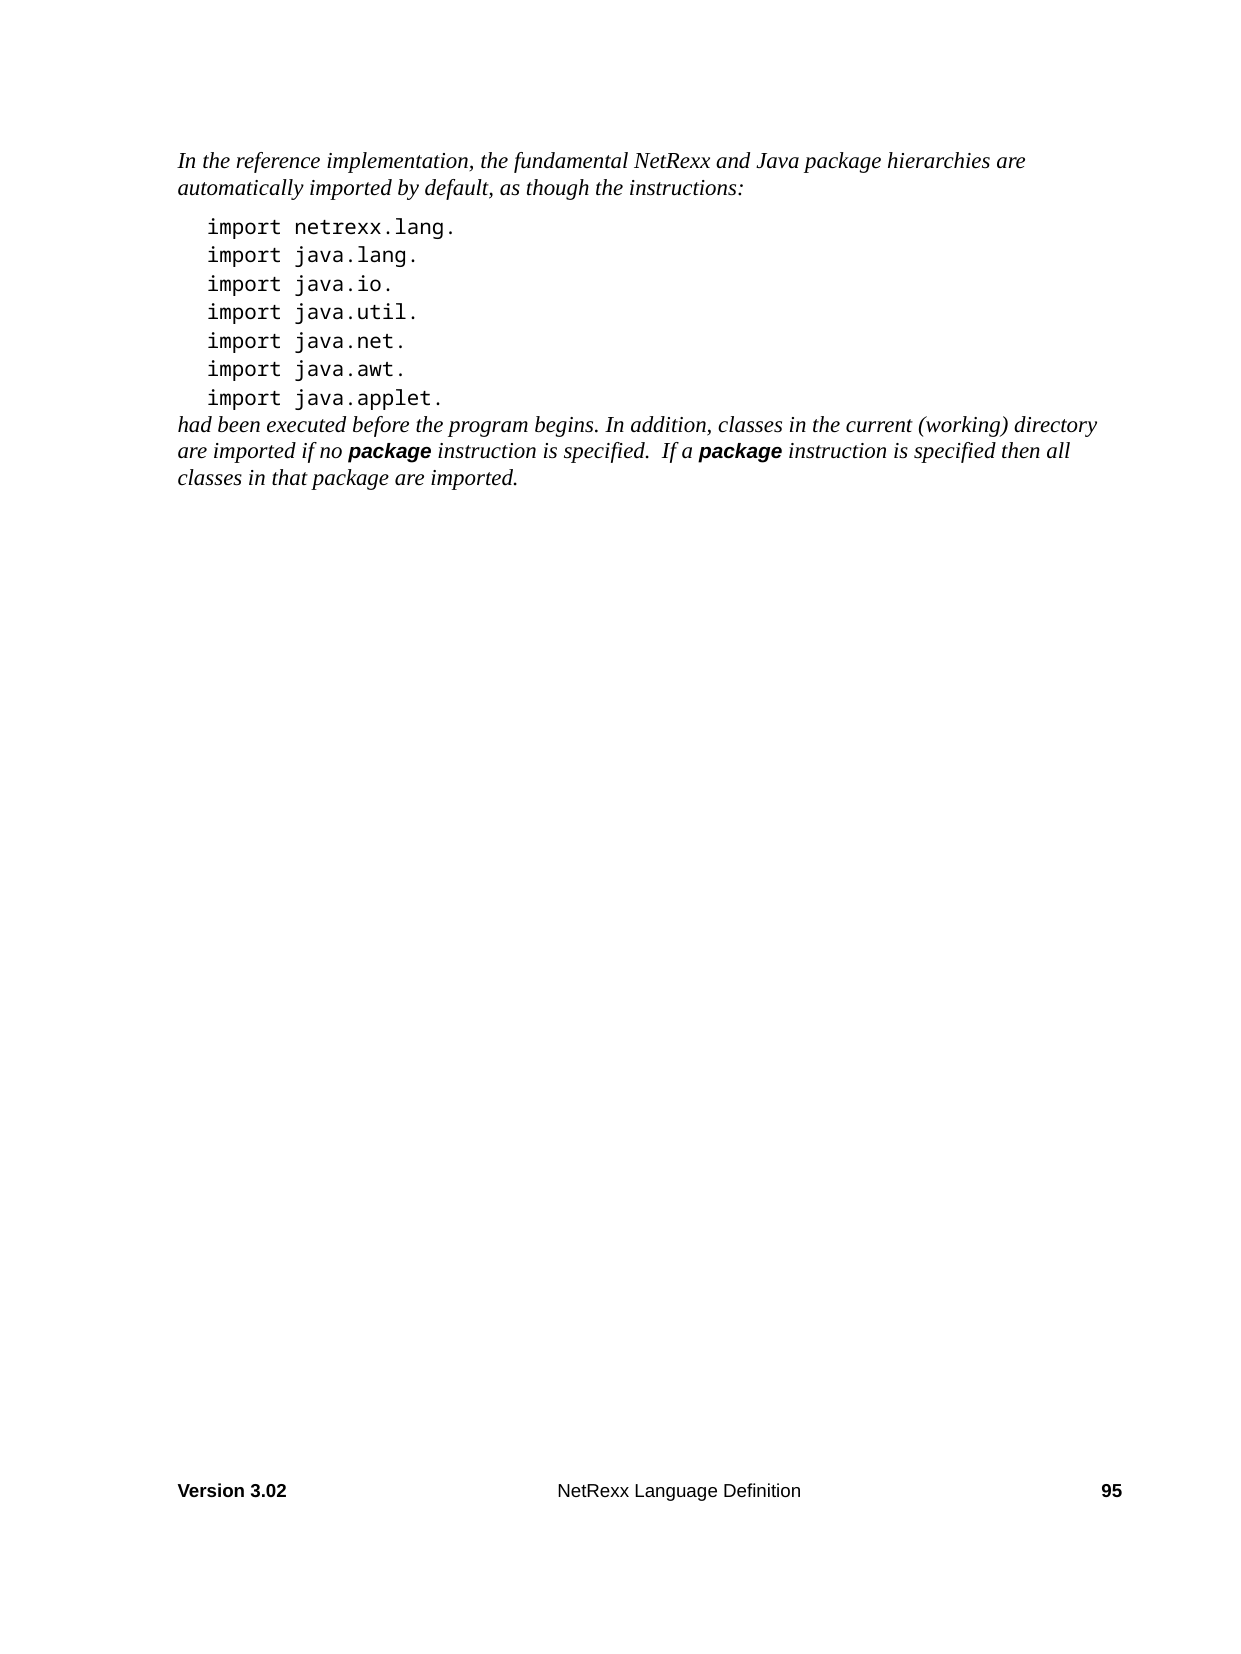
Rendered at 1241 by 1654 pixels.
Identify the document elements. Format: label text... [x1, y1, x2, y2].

text import netrexx.lang. import java.lang. import java.io. import java.util. import java.net. import java.awt. import java.applet. [207, 212, 1122, 411]
text In the reference implementation, the fundamental NetRexx and Java package hierarchies are automatically imported by default, as though the instructions: [177, 148, 1122, 200]
text had been executed before the program begins. In addition, classes in the current (working) directory are imported if no package instruction is specified. If a package instruction is specified then all classes in that package are imported. [177, 411, 1122, 490]
